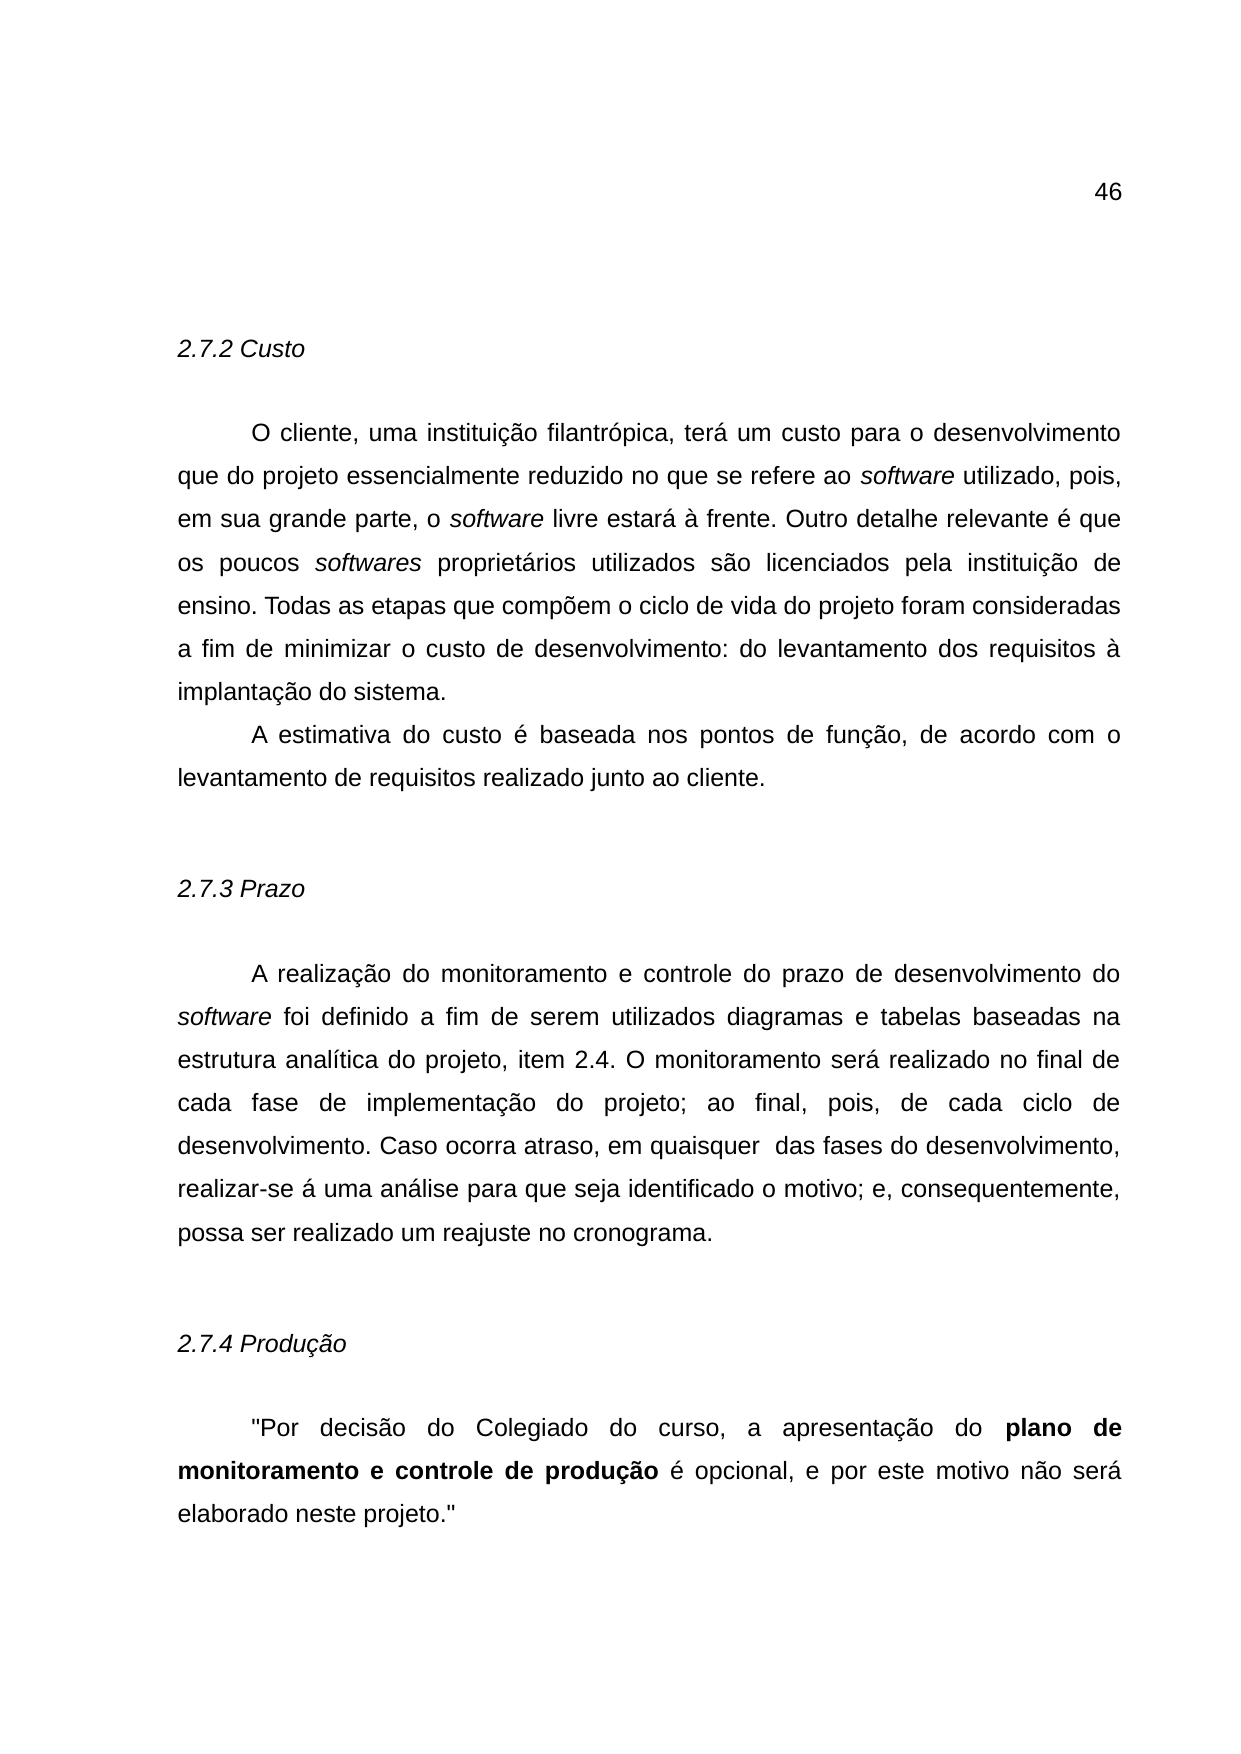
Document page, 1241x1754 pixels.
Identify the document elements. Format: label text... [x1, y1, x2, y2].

subtitle 2.7.3 Prazo [177, 874, 1122, 903]
text O cliente, uma instituição filantrópica, terá um custo para o desenvolvimento que do projeto essencialmente reduzido no que se refere ao software utilizado, pois, em sua grande parte, o software livre estará à frente. Outro detalhe relevante é que os poucos softwares proprietários utilizados são licenciados pela instituição de ensino. Todas as etapas que compõem o ciclo de vida do projeto foram consideradas a fim de minimizar o custo de desenvolvimento: do levantamento dos requisitos à implantação do sistema. [177, 418, 1122, 706]
subtitle 2.7.4 Produção [177, 1329, 1122, 1358]
subtitle 2.7.2 Custo [177, 334, 1122, 363]
text "Por decisão do Colegiado do curso, a apresentação do plano de monitoramento e controle de produção é opcional, e por este motivo não será elaborado neste projeto." [177, 1413, 1122, 1528]
text A estimativa do custo é baseada nos pontos de função, de acordo com o levantamento de requisitos realizado junto ao cliente. [177, 720, 1122, 792]
text A realização do monitoramento e controle do prazo de desenvolvimento do software foi definido a fim de serem utilizados diagramas e tabelas baseadas na estrutura analítica do projeto, item 2.4. O monitoramento será realizado no final de cada fase de implementação do projeto; ao final, pois, de cada ciclo de desenvolvimento. Caso ocorra atraso, em quaisquer das fases do desenvolvimento, realizar-se á uma análise para que seja identificado o motivo; e, consequentemente, possa ser realizado um reajuste no cronograma. [177, 959, 1122, 1246]
